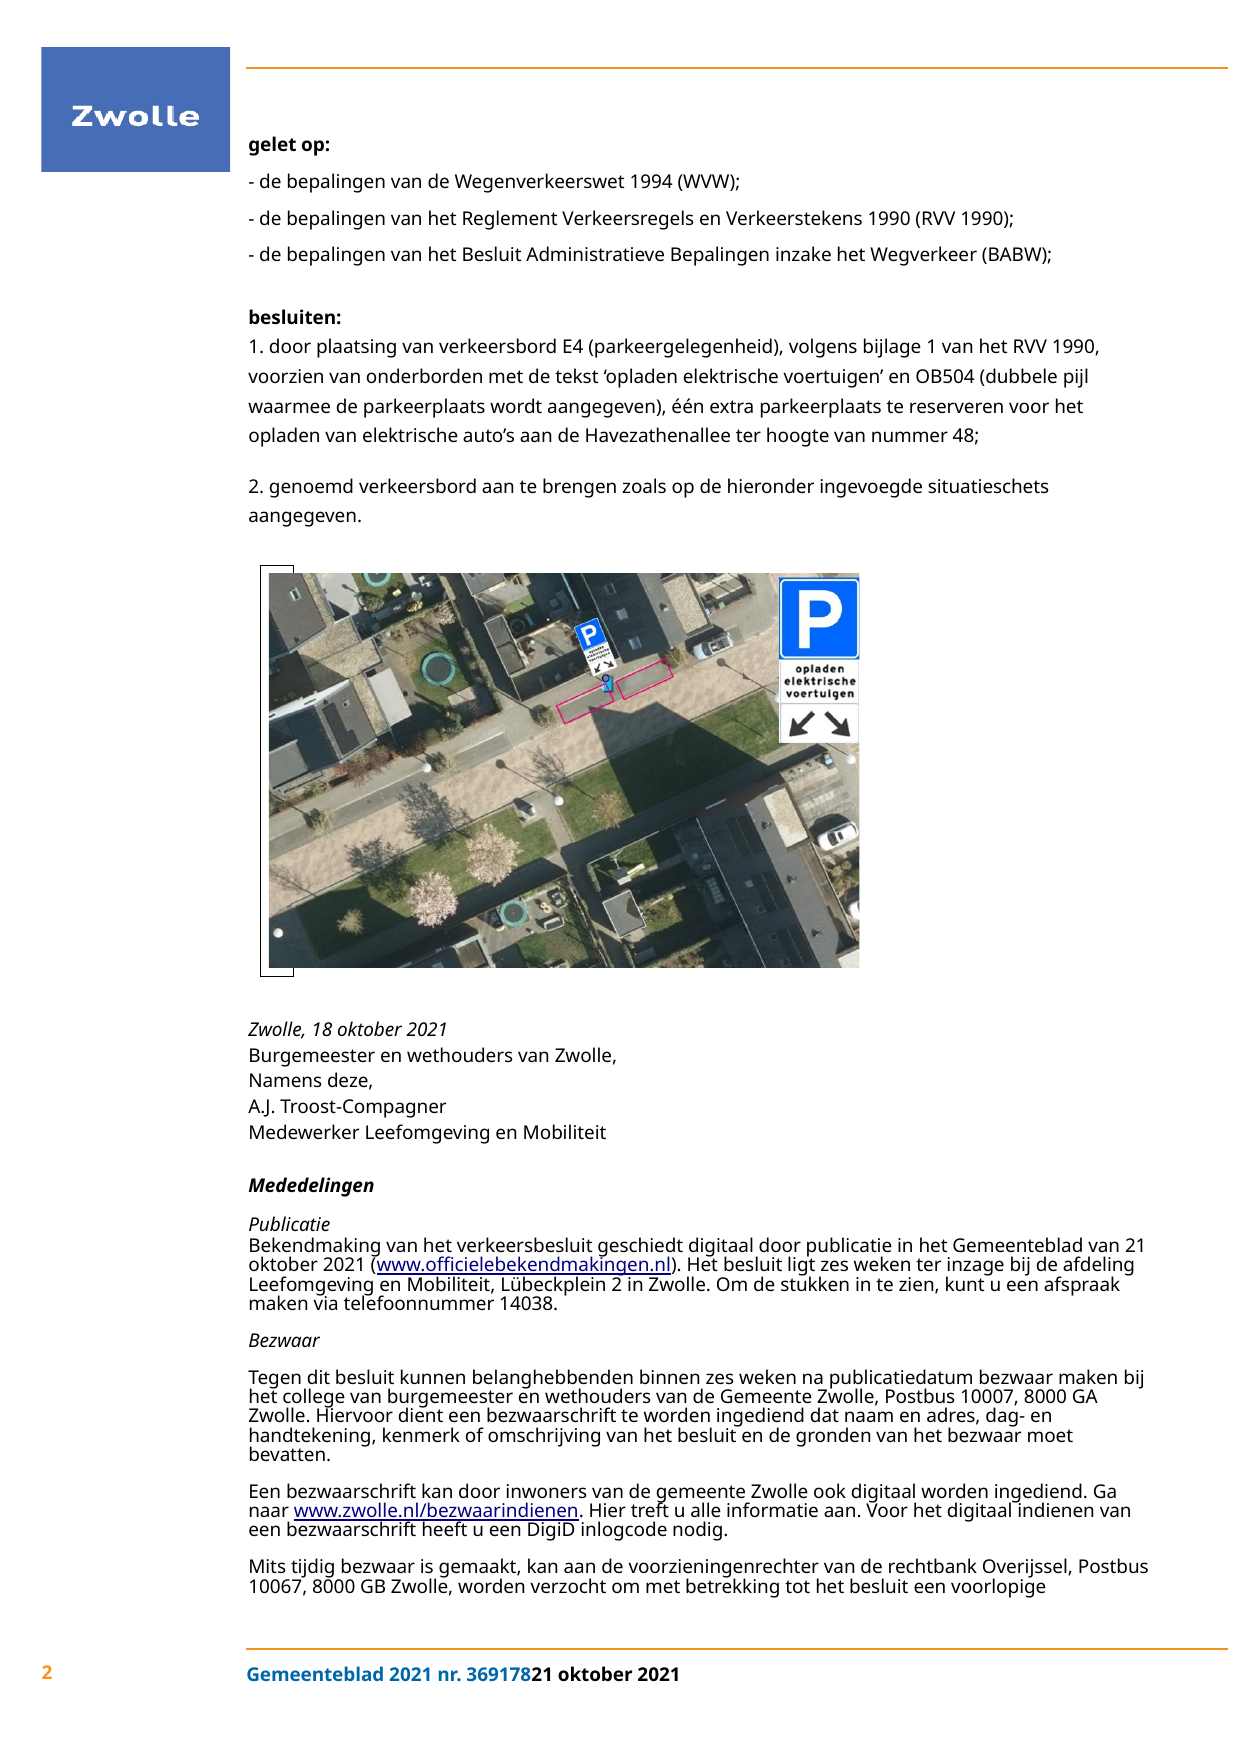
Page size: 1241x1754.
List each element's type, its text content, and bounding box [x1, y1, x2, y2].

text - de bepalingen van het Reglement Verkeersregels en Verkeerstekens 1990 (RVV 1990); [248, 205, 1152, 231]
text - de bepalingen van het Besluit Administratieve Bepalingen inzake het Wegverkeer (BABW); [248, 241, 1152, 267]
text Mits tijdig bezwaar is gemaakt, kan aan de voorzieningenrechter van de rechtbank Overijssel, Postbus 10067, 8000 GB Zwolle, worden verzocht om met betrekking tot het besluit een voorlopige [248, 1558, 1152, 1597]
text Namens deze, [248, 1068, 1152, 1093]
text - de bepalingen van de Wegenverkeerswet 1994 (WVW); [248, 168, 1152, 194]
text gelet op: [248, 131, 1152, 157]
text Publicatie [248, 1211, 1152, 1237]
text A.J. Troost-Compagner [248, 1093, 1152, 1119]
text 2. genoemd verkeersbord aan te brengen zoals op de hieronder ingevoegde situatieschets aangegeven. [248, 473, 1152, 528]
text Medewerker Leefomgeving en Mobiliteit [248, 1119, 1152, 1145]
text Zwolle, 18 oktober 2021 [248, 1016, 1152, 1042]
text 1. door plaatsing van verkeersbord E4 (parkeergelegenheid), volgens bijlage 1 van het RVV 1990, voorzien van onderborden met de tekst ‘opladen elektrische voertuigen’ en OB504 (dubbele pijl waarmee de parkeerplaats wordt aangegeven), één extra parkeerplaats te reserveren voor het opladen van elektrische auto’s aan de Havezathenallee ter hoogte van nummer 48; [248, 334, 1152, 448]
picture [41, 47, 231, 172]
text Tegen dit besluit kunnen belanghebbenden binnen zes weken na publicatiedatum bezwaar maken bij het college van burgemeester en wethouders van de Gemeente Zwolle, Postbus 10007, 8000 GA Zwolle. Hiervoor dient een bezwaarschrift te worden ingediend dat naam en adres, dag- en handtekening, kenmerk of omschrijving van het besluit en de gronden van het bezwaar moet bevatten. [248, 1369, 1152, 1465]
text Bezwaar [248, 1332, 1152, 1351]
text Een bezwaarschrift kan door inwoners van de gemeente Zwolle ook digitaal worden ingediend. Ga naar www.zwolle.nl/bezwaarindienen. Hier treft u alle informatie aan. Voor het digitaal indienen van een bezwaarschrift heeft u een DigiD inlogcode nodig. [248, 1483, 1152, 1541]
text Bekendmaking van het verkeersbesluit geschiedt digitaal door publicatie in het Gemeenteblad van 21 oktober 2021 (www.officielebekendmakingen.nl). Het besluit ligt zes weken ter inzage bij de afdeling Leefomgeving en Mobiliteit, Lübeckplein 2 in Zwolle. Om de stukken in te zien, kunt u een afspraak maken via telefoonnummer 14038. [248, 1237, 1152, 1314]
picture [268, 573, 860, 968]
text besluiten: [248, 304, 1152, 330]
text Burgemeester en wethouders van Zwolle, [248, 1042, 1152, 1068]
text Mededelingen [248, 1172, 1152, 1198]
